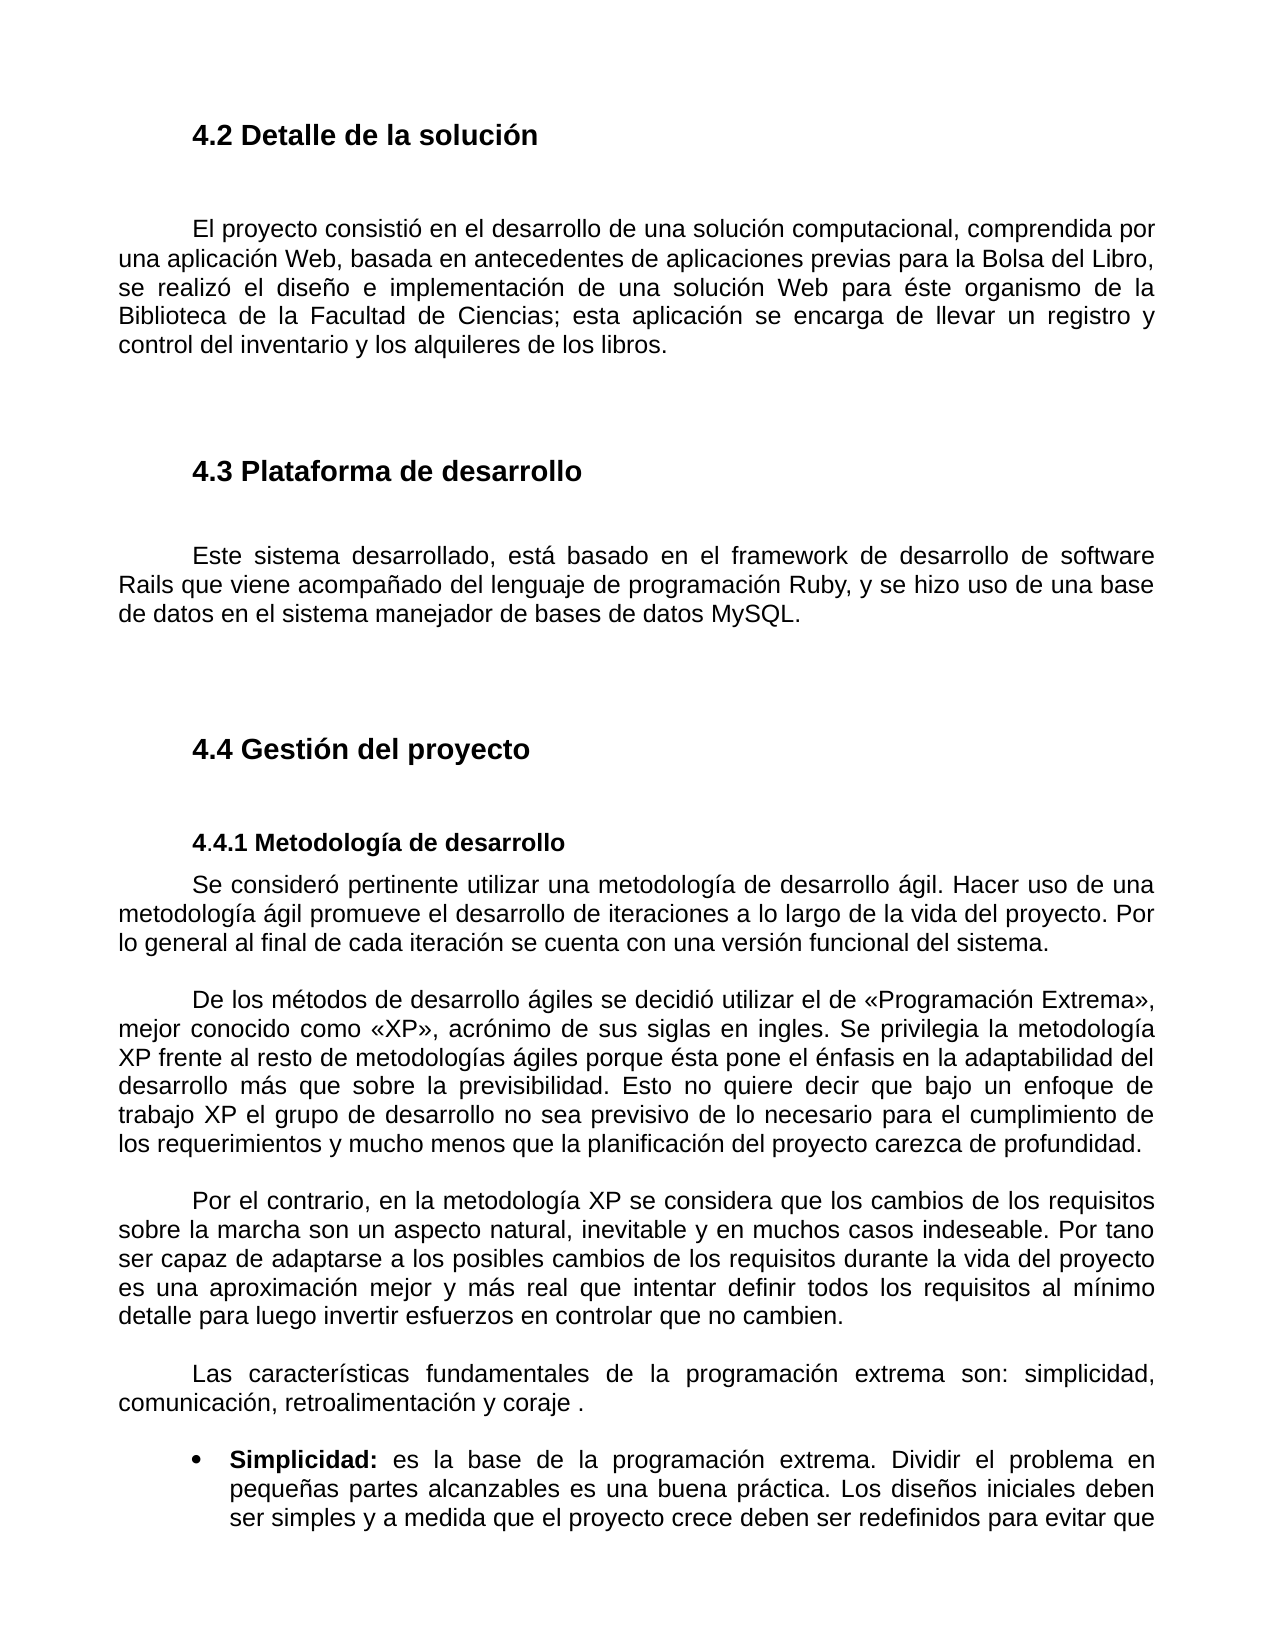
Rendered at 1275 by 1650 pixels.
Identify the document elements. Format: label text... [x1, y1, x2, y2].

text 4.3 Plataforma de desarrollo [118, 454, 1157, 487]
text Este sistema desarrollado, está basado en el framework de desarrollo de software Rails que viene acompañado del lenguaje de programación Ruby, y se hizo uso de una base de datos en el sistema manejador de bases de datos MySQL. [118, 541, 1157, 627]
list Simplicidad: es la base de la programación extrema. Dividir el problema en pequeñas partes alcanzables es una buena práctica. Los diseños iniciales deben ser simples y a medida que el proyecto crece deben ser redefinidos para evitar que [192, 1445, 1157, 1531]
text Por el contrario, en la metodología XP se considera que los cambios de los requisitos sobre la marcha son un aspecto natural, inevitable y en muchos casos indeseable. Por tano ser capaz de adaptarse a los posibles cambios de los requisitos durante la vida del proyecto es una aproximación mejor y más real que intentar definir todos los requisitos al mínimo detalle para luego invertir esfuerzos en controlar que no cambien. [118, 1186, 1157, 1330]
text Las características fundamentales de la programación extrema son: simplicidad, comunicación, retroalimentación y coraje . [118, 1359, 1157, 1416]
text 4.2 Detalle de la solución [118, 118, 1157, 152]
text 4.4.1 Metodología de desarrollo [118, 824, 1157, 857]
text El proyecto consistió en el desarrollo de una solución computacional, comprendida por una aplicación Web, basada en antecedentes de aplicaciones previas para la Bolsa del Libro, se realizó el diseño e implementación de una solución Web para éste organismo de la Biblioteca de la Facultad de Ciencias; esta aplicación se encarga de llevar un registro y control del inventario y los alquileres de los libros. [118, 210, 1157, 359]
text Se consideró pertinente utilizar una metodología de desarrollo ágil. Hacer uso de una metodología ágil promueve el desarrollo de iteraciones a lo largo de la vida del proyecto. Por lo general al final de cada iteración se cuenta con una versión funcional del sistema. [118, 870, 1157, 956]
text 4.4 Gestión del proyecto [118, 732, 1157, 765]
text De los métodos de desarrollo ágiles se decidió utilizar el de «Programación Extrema», mejor conocido como «XP», acrónimo de sus siglas en ingles. Se privilegia la metodología XP frente al resto de metodologías ágiles porque ésta pone el énfasis en la adaptabilidad del desarrollo más que sobre la previsibilidad. Esto no quiere decir que bajo un enfoque de trabajo XP el grupo de desarrollo no sea previsivo de lo necesario para el cumplimiento de los requerimientos y mucho menos que la planificación del proyecto carezca de profundidad. [118, 985, 1157, 1157]
